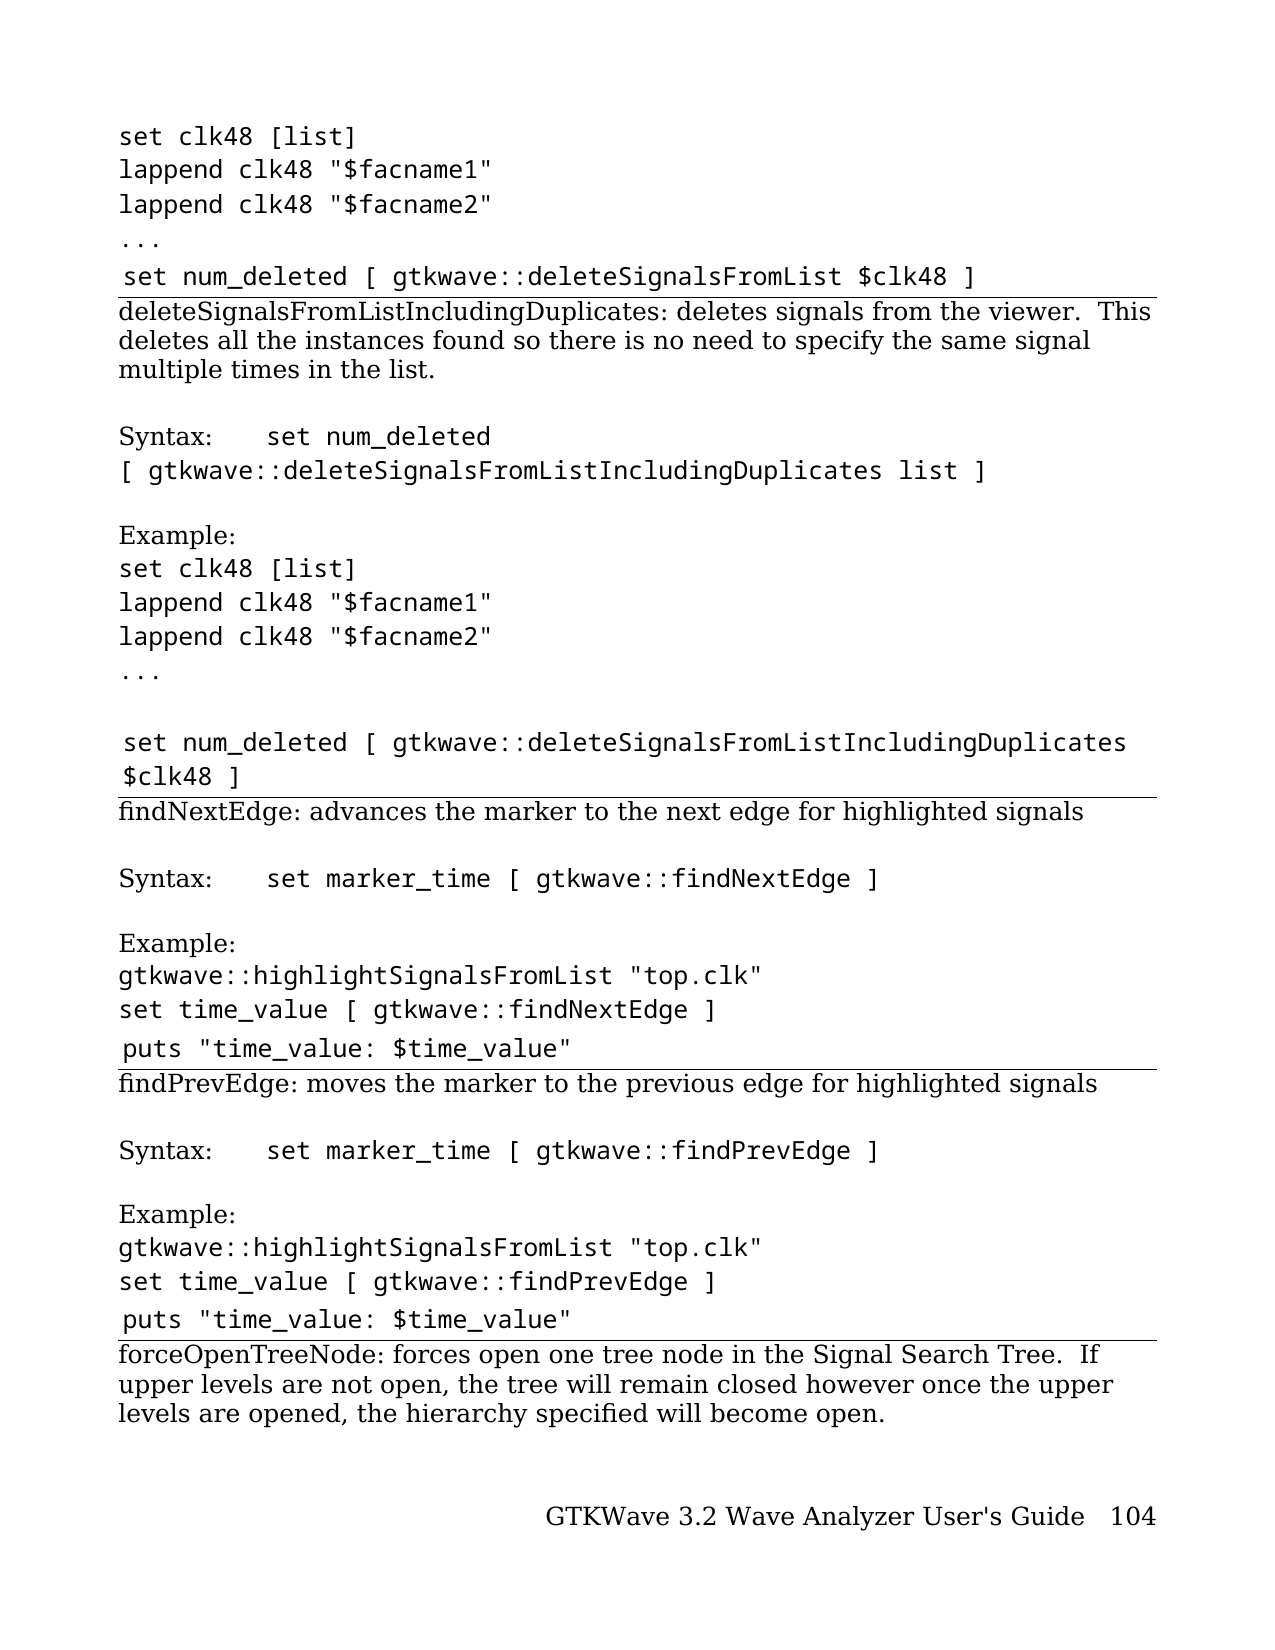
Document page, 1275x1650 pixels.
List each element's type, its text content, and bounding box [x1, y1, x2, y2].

text puts "time_value: $time_value" [118, 1298, 1157, 1340]
text Syntax: set num_deleted [ gtkwave::deleteSignalsFromListIncludingDuplicates list ] [118, 419, 1157, 487]
text lappend clk48 "$facname2" [118, 186, 1157, 220]
text puts "time_value: $time_value" [118, 1026, 1157, 1069]
text lappend clk48 "$facname1" [118, 152, 1157, 186]
text gtkwave::highlightSignalsFromList "top.clk" [118, 958, 1157, 992]
text lappend clk48 "$facname1" [118, 584, 1157, 618]
text findNextEdge: advances the marker to the next edge for highlighted signals [118, 798, 1157, 827]
text gtkwave::highlightSignalsFromList "top.clk" [118, 1229, 1157, 1264]
text set num_deleted [ gtkwave::deleteSignalsFromListIncludingDuplicates $clk48 ] [118, 721, 1157, 797]
text lappend clk48 "$facname2" [118, 618, 1157, 652]
text set num_deleted [ gtkwave::deleteSignalsFromList $clk48 ] [118, 254, 1157, 297]
text Syntax: set marker_time [ gtkwave::findPrevEdge ] [118, 1132, 1157, 1166]
text Example: [118, 929, 1157, 958]
text ... [118, 652, 1157, 686]
text set time_value [ gtkwave::findNextEdge ] [118, 992, 1157, 1026]
text Syntax: set marker_time [ gtkwave::findNextEdge ] [118, 861, 1157, 895]
text Example: [118, 521, 1157, 550]
text set clk48 [list] [118, 118, 1157, 152]
text set time_value [ gtkwave::findPrevEdge ] [118, 1264, 1157, 1298]
text forceOpenTreeNode: forces open one tree node in the Signal Search Tree. If upper levels are not open, the tree will remain closed however once the upper levels are opened, the hierarchy specified will become open. [118, 1341, 1157, 1428]
text findPrevEdge: moves the marker to the previous edge for highlighted signals [118, 1070, 1157, 1098]
text set clk48 [list] [118, 550, 1157, 584]
text Example: [118, 1200, 1157, 1229]
text ... [118, 220, 1157, 254]
text deleteSignalsFromListIncludingDuplicates: deletes signals from the viewer. This deletes all the instances found so there is no need to specify the same signal multiple times in the list. [118, 298, 1157, 385]
